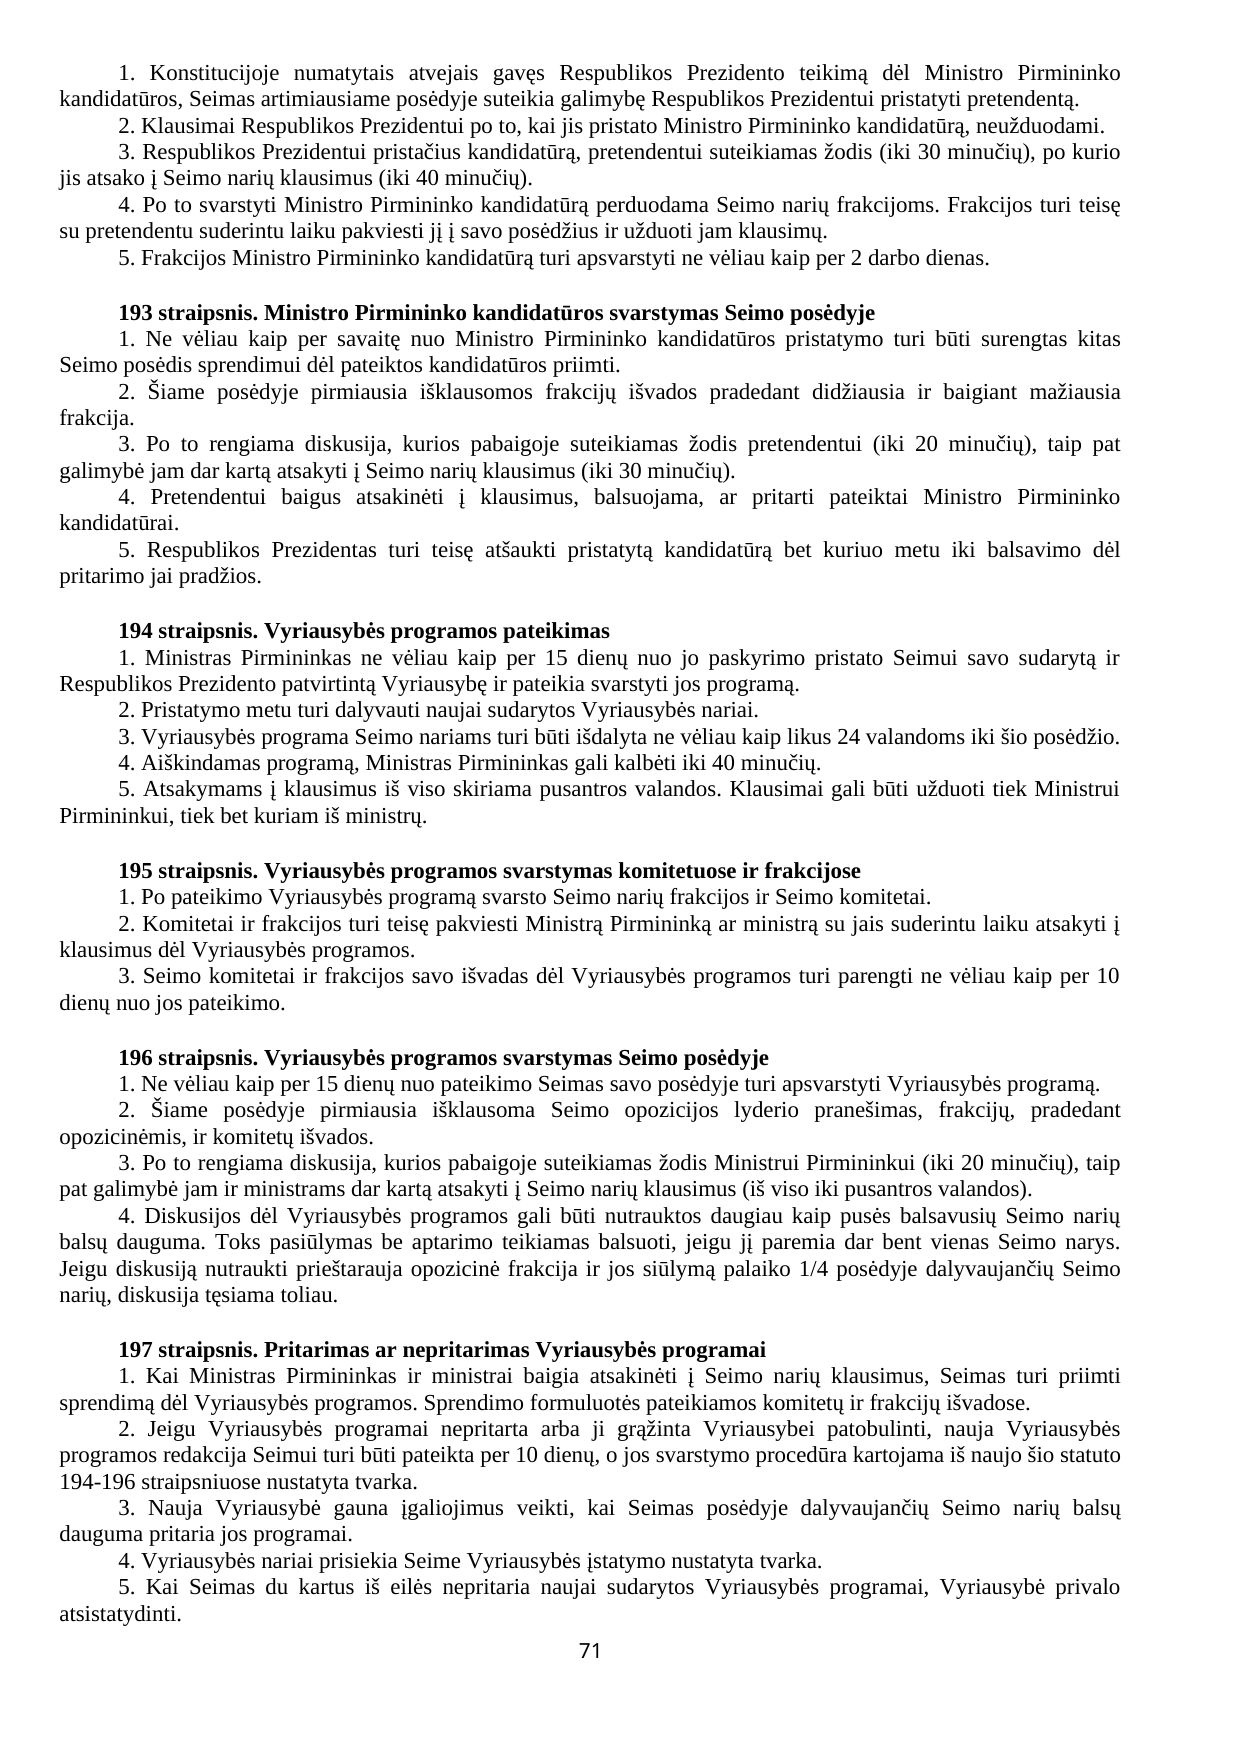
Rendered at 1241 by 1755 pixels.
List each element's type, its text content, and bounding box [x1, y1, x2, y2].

text 3. Respublikos Prezidentui pristačius kandidatūrą, pretendentui suteikiamas žodis (iki 30 minučių), po kurio jis atsako į Seimo narių klausimus (iki 40 minučių). [59, 138, 1122, 191]
text 5. Respublikos Prezidentas turi teisę atšaukti pristatytą kandidatūrą bet kuriuo metu iki balsavimo dėl pritarimo jai pradžios. [59, 536, 1122, 588]
text 4. Po to svarstyti Ministro Pirmininko kandidatūrą perduodama Seimo narių frakcijoms. Frakcijos turi teisę su pretendentu suderintu laiku pakviesti jį į savo posėdžius ir užduoti jam klausimų. [59, 191, 1122, 243]
text 1. Ne vėliau kaip per 15 dienų nuo pateikimo Seimas savo posėdyje turi apsvarstyti Vyriausybės programą. [59, 1070, 1122, 1096]
text 2. Pristatymo metu turi dalyvauti naujai sudarytos Vyriausybės nariai. [59, 696, 1122, 723]
text 5. Atsakymams į klausimus iš viso skiriama pusantros valandos. Klausimai gali būti užduoti tiek Ministrui Pirmininkui, tiek bet kuriam iš ministrų. [59, 775, 1122, 828]
text 197 straipsnis. Pritarimas ar nepritarimas Vyriausybės programai [59, 1336, 1122, 1362]
text 3. Po to rengiama diskusija, kurios pabaigoje suteikiamas žodis Ministrui Pirmininkui (iki 20 minučių), taip pat galimybė jam ir ministrams dar kartą atsakyti į Seimo narių klausimus (iš viso iki pusantros valandos). [59, 1149, 1122, 1202]
text 5. Frakcijos Ministro Pirmininko kandidatūrą turi apsvarstyti ne vėliau kaip per 2 darbo dienas. [59, 243, 1122, 270]
text 194 straipsnis. Vyriausybės programos pateikimas [59, 617, 1122, 644]
text 1. Po pateikimo Vyriausybės programą svarsto Seimo narių frakcijos ir Seimo komitetai. [59, 883, 1122, 909]
text 2. Šiame posėdyje pirmiausia išklausoma Seimo opozicijos lyderio pranešimas, frakcijų, pradedant opozicinėmis, ir komitetų išvados. [59, 1096, 1122, 1149]
text 5. Kai Seimas du kartus iš eilės nepritaria naujai sudarytos Vyriausybės programai, Vyriausybė privalo atsistatydinti. [59, 1573, 1122, 1626]
text 193 straipsnis. Ministro Pirmininko kandidatūros svarstymas Seimo posėdyje [59, 299, 1122, 325]
text 3. Nauja Vyriausybė gauna įgaliojimus veikti, kai Seimas posėdyje dalyvaujančių Seimo narių balsų dauguma pritaria jos programai. [59, 1494, 1122, 1547]
text 196 straipsnis. Vyriausybės programos svarstymas Seimo posėdyje [59, 1044, 1122, 1070]
text 195 straipsnis. Vyriausybės programos svarstymas komitetuose ir frakcijose [59, 857, 1122, 883]
text 4. Aiškindamas programą, Ministras Pirmininkas gali kalbėti iki 40 minučių. [59, 749, 1122, 775]
text 3. Po to rengiama diskusija, kurios pabaigoje suteikiamas žodis pretendentui (iki 20 minučių), taip pat galimybė jam dar kartą atsakyti į Seimo narių klausimus (iki 30 minučių). [59, 430, 1122, 483]
text 2. Klausimai Respublikos Prezidentui po to, kai jis pristato Ministro Pirmininko kandidatūrą, neužduodami. [59, 112, 1122, 138]
text 4. Vyriausybės nariai prisiekia Seime Vyriausybės įstatymo nustatyta tvarka. [59, 1547, 1122, 1573]
text 4. Pretendentui baigus atsakinėti į klausimus, balsuojama, ar pritarti pateiktai Ministro Pirmininko kandidatūrai. [59, 483, 1122, 536]
text 4. Diskusijos dėl Vyriausybės programos gali būti nutrauktos daugiau kaip pusės balsavusių Seimo narių balsų dauguma. Toks pasiūlymas be aptarimo teikiamas balsuoti, jeigu jį paremia dar bent vienas Seimo narys. Jeigu diskusiją nutraukti prieštarauja opozicinė frakcija ir jos siūlymą palaiko 1/4 posėdyje dalyvaujančių Seimo narių, diskusija tęsiama toliau. [59, 1202, 1122, 1307]
text 1. Ne vėliau kaip per savaitę nuo Ministro Pirmininko kandidatūros pristatymo turi būti surengtas kitas Seimo posėdis sprendimui dėl pateiktos kandidatūros priimti. [59, 325, 1122, 378]
text 2. Jeigu Vyriausybės programai nepritarta arba ji grąžinta Vyriausybei patobulinti, nauja Vyriausybės programos redakcija Seimui turi būti pateikta per 10 dienų, o jos svarstymo procedūra kartojama iš naujo šio statuto 194-196 straipsniuose nustatyta tvarka. [59, 1415, 1122, 1494]
text 3. Seimo komitetai ir frakcijos savo išvadas dėl Vyriausybės programos turi parengti ne vėliau kaip per 10 dienų nuo jos pateikimo. [59, 962, 1122, 1015]
text 1. Kai Ministras Pirmininkas ir ministrai baigia atsakinėti į Seimo narių klausimus, Seimas turi priimti sprendimą dėl Vyriausybės programos. Sprendimo formuluotės pateikiamos komitetų ir frakcijų išvadose. [59, 1362, 1122, 1415]
text 2. Komitetai ir frakcijos turi teisę pakviesti Ministrą Pirmininką ar ministrą su jais suderintu laiku atsakyti į klausimus dėl Vyriausybės programos. [59, 909, 1122, 962]
text 2. Šiame posėdyje pirmiausia išklausomos frakcijų išvados pradedant didžiausia ir baigiant mažiausia frakcija. [59, 378, 1122, 430]
text 1. Konstitucijoje numatytais atvejais gavęs Respublikos Prezidento teikimą dėl Ministro Pirmininko kandidatūros, Seimas artimiausiame posėdyje suteikia galimybę Respublikos Prezidentui pristatyti pretendentą. [59, 59, 1122, 112]
text 3. Vyriausybės programa Seimo nariams turi būti išdalyta ne vėliau kaip likus 24 valandoms iki šio posėdžio. [59, 723, 1122, 749]
text 1. Ministras Pirmininkas ne vėliau kaip per 15 dienų nuo jo paskyrimo pristato Seimui savo sudarytą ir Respublikos Prezidento patvirtintą Vyriausybę ir pateikia svarstyti jos programą. [59, 644, 1122, 696]
